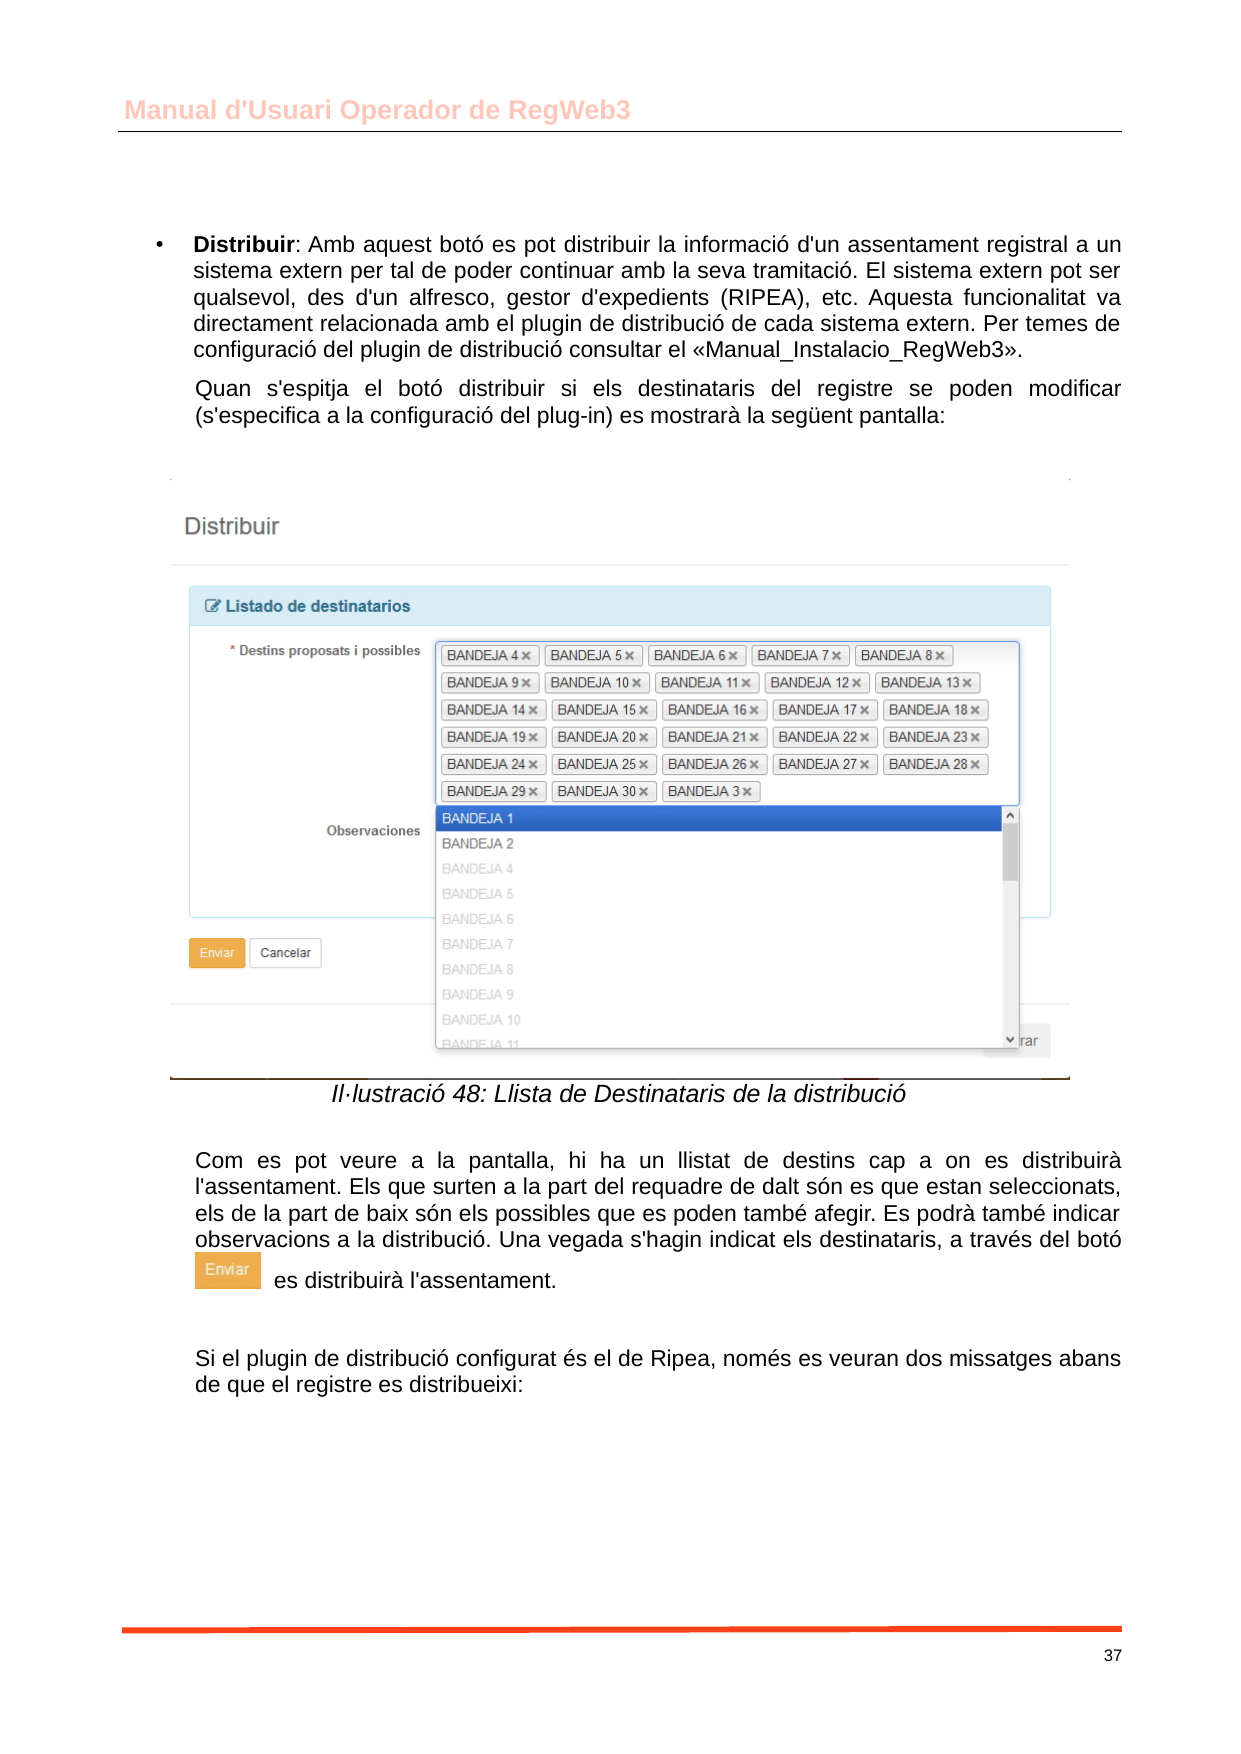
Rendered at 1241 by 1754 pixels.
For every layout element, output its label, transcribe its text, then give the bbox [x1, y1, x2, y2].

list Distribuir: Amb aquest botó es pot distribuir la informació d'un assentament registral a un sistema extern per tal de poder continuar amb la seva tramitació. El sistema extern pot ser qualsevol, des d'un alfresco, gestor d'expedients (RIPEA), etc. Aquesta funcionalitat va directament relacionada amb el plugin de distribució de cada sistema extern. Per temes de configuració del plugin de distribució consultar el «Manual_Instalacio_RegWeb3». [156, 231, 1122, 363]
text Com es pot veure a la pantalla, hi ha un llistat de destins cap a on es distribuirà l'assentament. Els que surten a la part del requadre de dalt són es que estan seleccionats, els de la part de baix són els possibles que es poden també afegir. Es podrà també indicar observacions a la distribució. Una vegada s'hagin indicat els destinataris, a través del botó es distribuirà l'assentament. [195, 1147, 1122, 1293]
text Si el plugin de distribució configurat és el de Ripea, només es veuran dos missatges abans de que el registre es distribueixi: [195, 1344, 1122, 1397]
picture [170, 479, 1071, 1080]
text Il·lustració 48: Llista de Destinataris de la distribució [170, 1080, 1070, 1108]
picture [194, 1252, 262, 1289]
text Quan s'espitja el botó distribuir si els destinataris del registre se poden modificar (s'especifica a la configuració del plug-in) es mostrarà la següent pantalla: [195, 375, 1122, 428]
